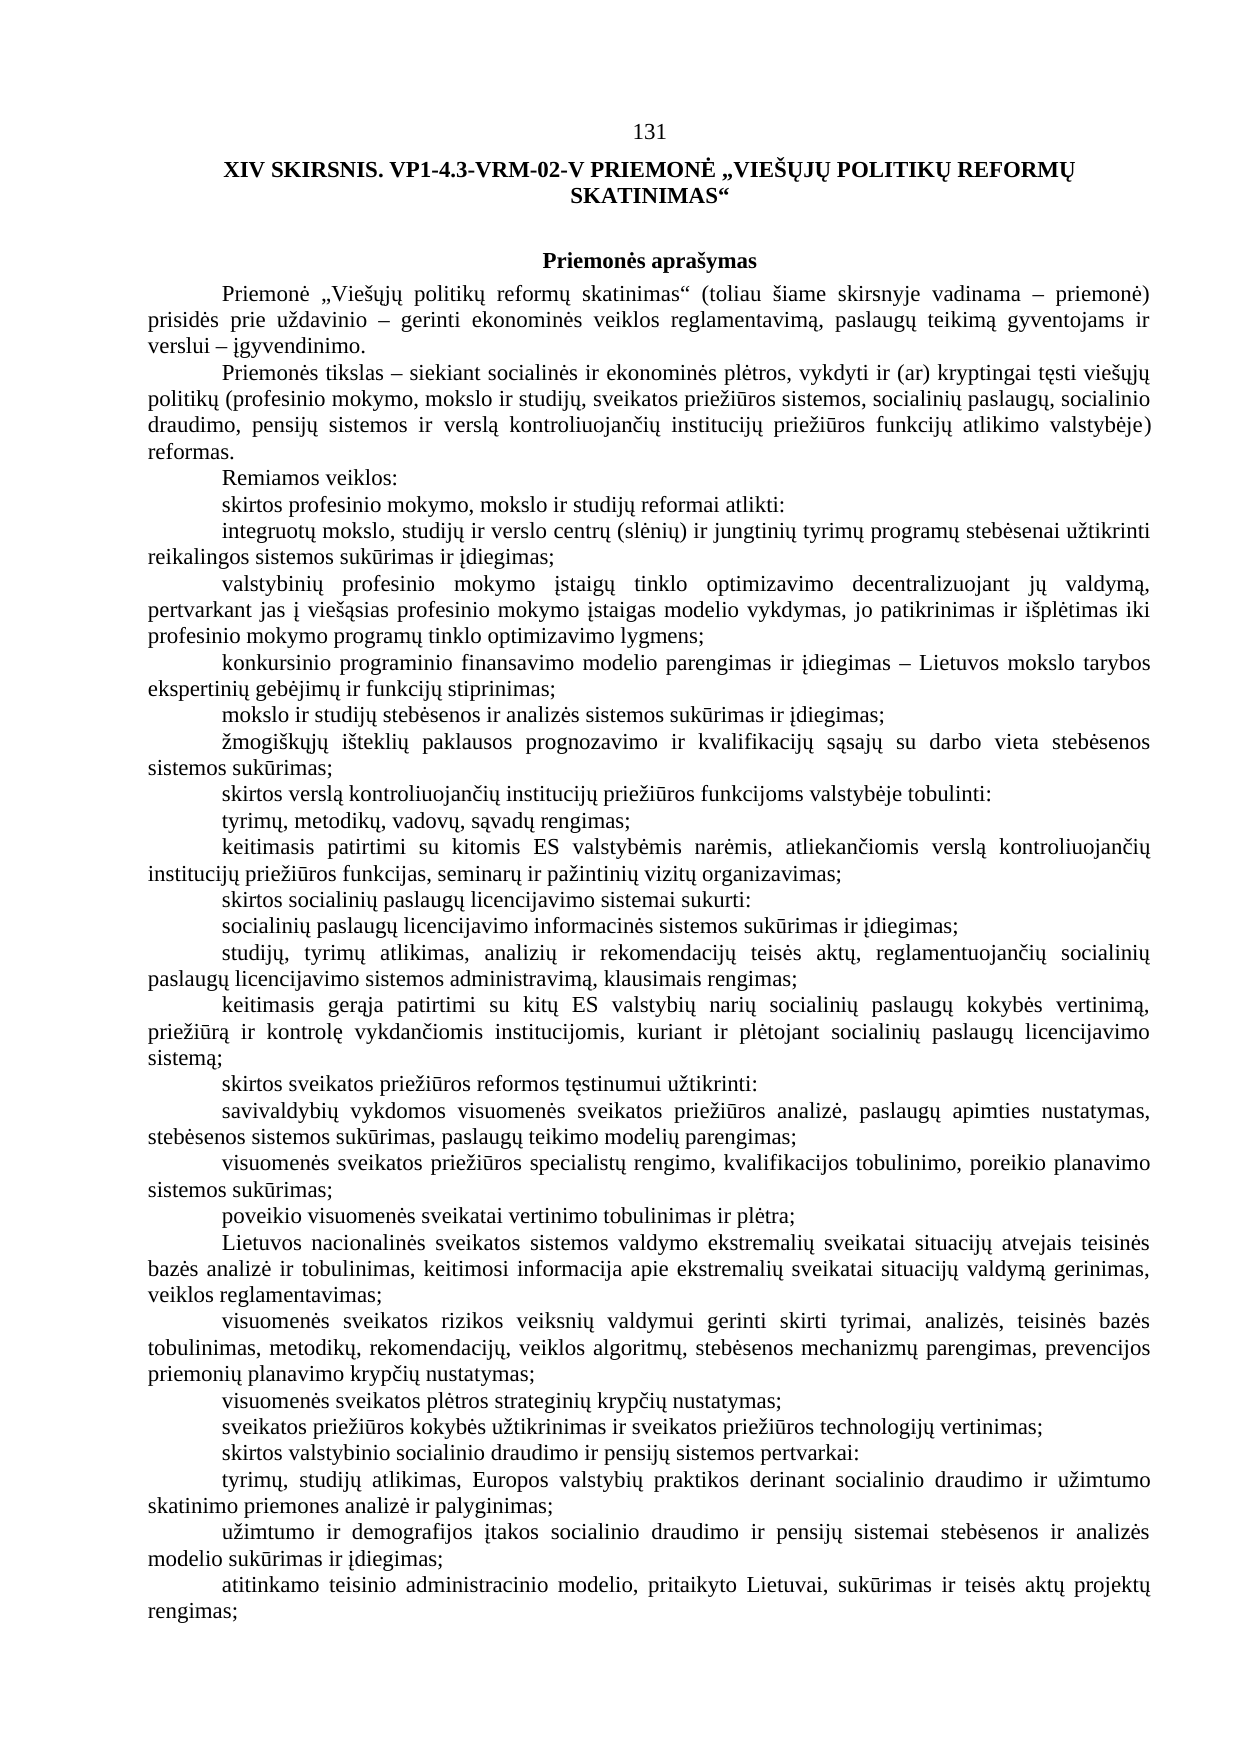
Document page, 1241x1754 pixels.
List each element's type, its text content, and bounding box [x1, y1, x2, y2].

text Priemonės tikslas – siekiant socialinės ir ekonominės plėtros, vykdyti ir (ar) kryptingai tęsti viešųjų politikų (profesinio mokymo, mokslo ir studijų, sveikatos priežiūros sistemos, socialinių paslaugų, socialinio draudimo, pensijų sistemos ir verslą kontroliuojančių institucijų priežiūros funkcijų atlikimo valstybėje) reformas. [148, 359, 1152, 464]
text integruotų mokslo, studijų ir verslo centrų (slėnių) ir jungtinių tyrimų programų stebėsenai užtikrinti reikalingos sistemos sukūrimas ir įdiegimas; [148, 517, 1152, 570]
text skirtos socialinių paslaugų licencijavimo sistemai sukurti: [148, 886, 1152, 912]
text keitimasis patirtimi su kitomis ES valstybėmis narėmis, atliekančiomis verslą kontroliuojančių institucijų priežiūros funkcijas, seminarų ir pažintinių vizitų organizavimas; [148, 833, 1152, 886]
text užimtumo ir demografijos įtakos socialinio draudimo ir pensijų sistemai stebėsenos ir analizės modelio sukūrimas ir įdiegimas; [148, 1518, 1152, 1571]
text skirtos profesinio mokymo, mokslo ir studijų reformai atlikti: [148, 491, 1152, 517]
text žmogiškųjų išteklių paklausos prognozavimo ir kvalifikacijų sąsajų su darbo vieta stebėsenos sistemos sukūrimas; [148, 728, 1152, 781]
text poveikio visuomenės sveikatai vertinimo tobulinimas ir plėtra; [148, 1202, 1152, 1228]
text Priemonė „Viešųjų politikų reformų skatinimas“ (toliau šiame skirsnyje vadinama – priemonė) prisidės prie uždavinio – gerinti ekonominės veiklos reglamentavimą, paslaugų teikimą gyventojams ir verslui – įgyvendinimo. [148, 280, 1152, 359]
text Remiamos veiklos: [148, 464, 1152, 491]
text XIV SKIRSNIS. VP1-4.3-VRM-02-V PRIEMONĖ „VIEŠŲJŲ POLITIKŲ REFORMŲ SKATINIMAS“ [148, 156, 1152, 208]
text socialinių paslaugų licencijavimo informacinės sistemos sukūrimas ir įdiegimas; [148, 912, 1152, 939]
text skirtos sveikatos priežiūros reformos tęstinumui užtikrinti: [148, 1070, 1152, 1097]
text skirtos valstybinio socialinio draudimo ir pensijų sistemos pertvarkai: [148, 1439, 1152, 1466]
text tyrimų, metodikų, vadovų, sąvadų rengimas; [148, 807, 1152, 833]
text keitimasis gerąja patirtimi su kitų ES valstybių narių socialinių paslaugų kokybės vertinimą, priežiūrą ir kontrolę vykdančiomis institucijomis, kuriant ir plėtojant socialinių paslaugų licencijavimo sistemą; [148, 991, 1152, 1070]
text visuomenės sveikatos plėtros strateginių krypčių nustatymas; [148, 1387, 1152, 1413]
text visuomenės sveikatos rizikos veiksnių valdymui gerinti skirti tyrimai, analizės, teisinės bazės tobulinimas, metodikų, rekomendacijų, veiklos algoritmų, stebėsenos mechanizmų parengimas, prevencijos priemonių planavimo krypčių nustatymas; [148, 1308, 1152, 1387]
text sveikatos priežiūros kokybės užtikrinimas ir sveikatos priežiūros technologijų vertinimas; [148, 1413, 1152, 1439]
text konkursinio programinio finansavimo modelio parengimas ir įdiegimas – Lietuvos mokslo tarybos ekspertinių gebėjimų ir funkcijų stiprinimas; [148, 649, 1152, 701]
text Priemonės aprašymas [148, 247, 1152, 273]
text skirtos verslą kontroliuojančių institucijų priežiūros funkcijoms valstybėje tobulinti: [148, 781, 1152, 807]
text studijų, tyrimų atlikimas, analizių ir rekomendacijų teisės aktų, reglamentuojančių socialinių paslaugų licencijavimo sistemos administravimą, klausimais rengimas; [148, 939, 1152, 991]
text mokslo ir studijų stebėsenos ir analizės sistemos sukūrimas ir įdiegimas; [148, 701, 1152, 728]
text visuomenės sveikatos priežiūros specialistų rengimo, kvalifikacijos tobulinimo, poreikio planavimo sistemos sukūrimas; [148, 1149, 1152, 1202]
text Lietuvos nacionalinės sveikatos sistemos valdymo ekstremalių sveikatai situacijų atvejais teisinės bazės analizė ir tobulinimas, keitimosi informacija apie ekstremalių sveikatai situacijų valdymą gerinimas, veiklos reglamentavimas; [148, 1228, 1152, 1308]
text valstybinių profesinio mokymo įstaigų tinklo optimizavimo decentralizuojant jų valdymą, pertvarkant jas į viešąsias profesinio mokymo įstaigas modelio vykdymas, jo patikrinimas ir išplėtimas iki profesinio mokymo programų tinklo optimizavimo lygmens; [148, 570, 1152, 649]
text tyrimų, studijų atlikimas, Europos valstybių praktikos derinant socialinio draudimo ir užimtumo skatinimo priemones analizė ir palyginimas; [148, 1466, 1152, 1518]
text savivaldybių vykdomos visuomenės sveikatos priežiūros analizė, paslaugų apimties nustatymas, stebėsenos sistemos sukūrimas, paslaugų teikimo modelių parengimas; [148, 1097, 1152, 1149]
text atitinkamo teisinio administracinio modelio, pritaikyto Lietuvai, sukūrimas ir teisės aktų projektų rengimas; [148, 1571, 1152, 1624]
